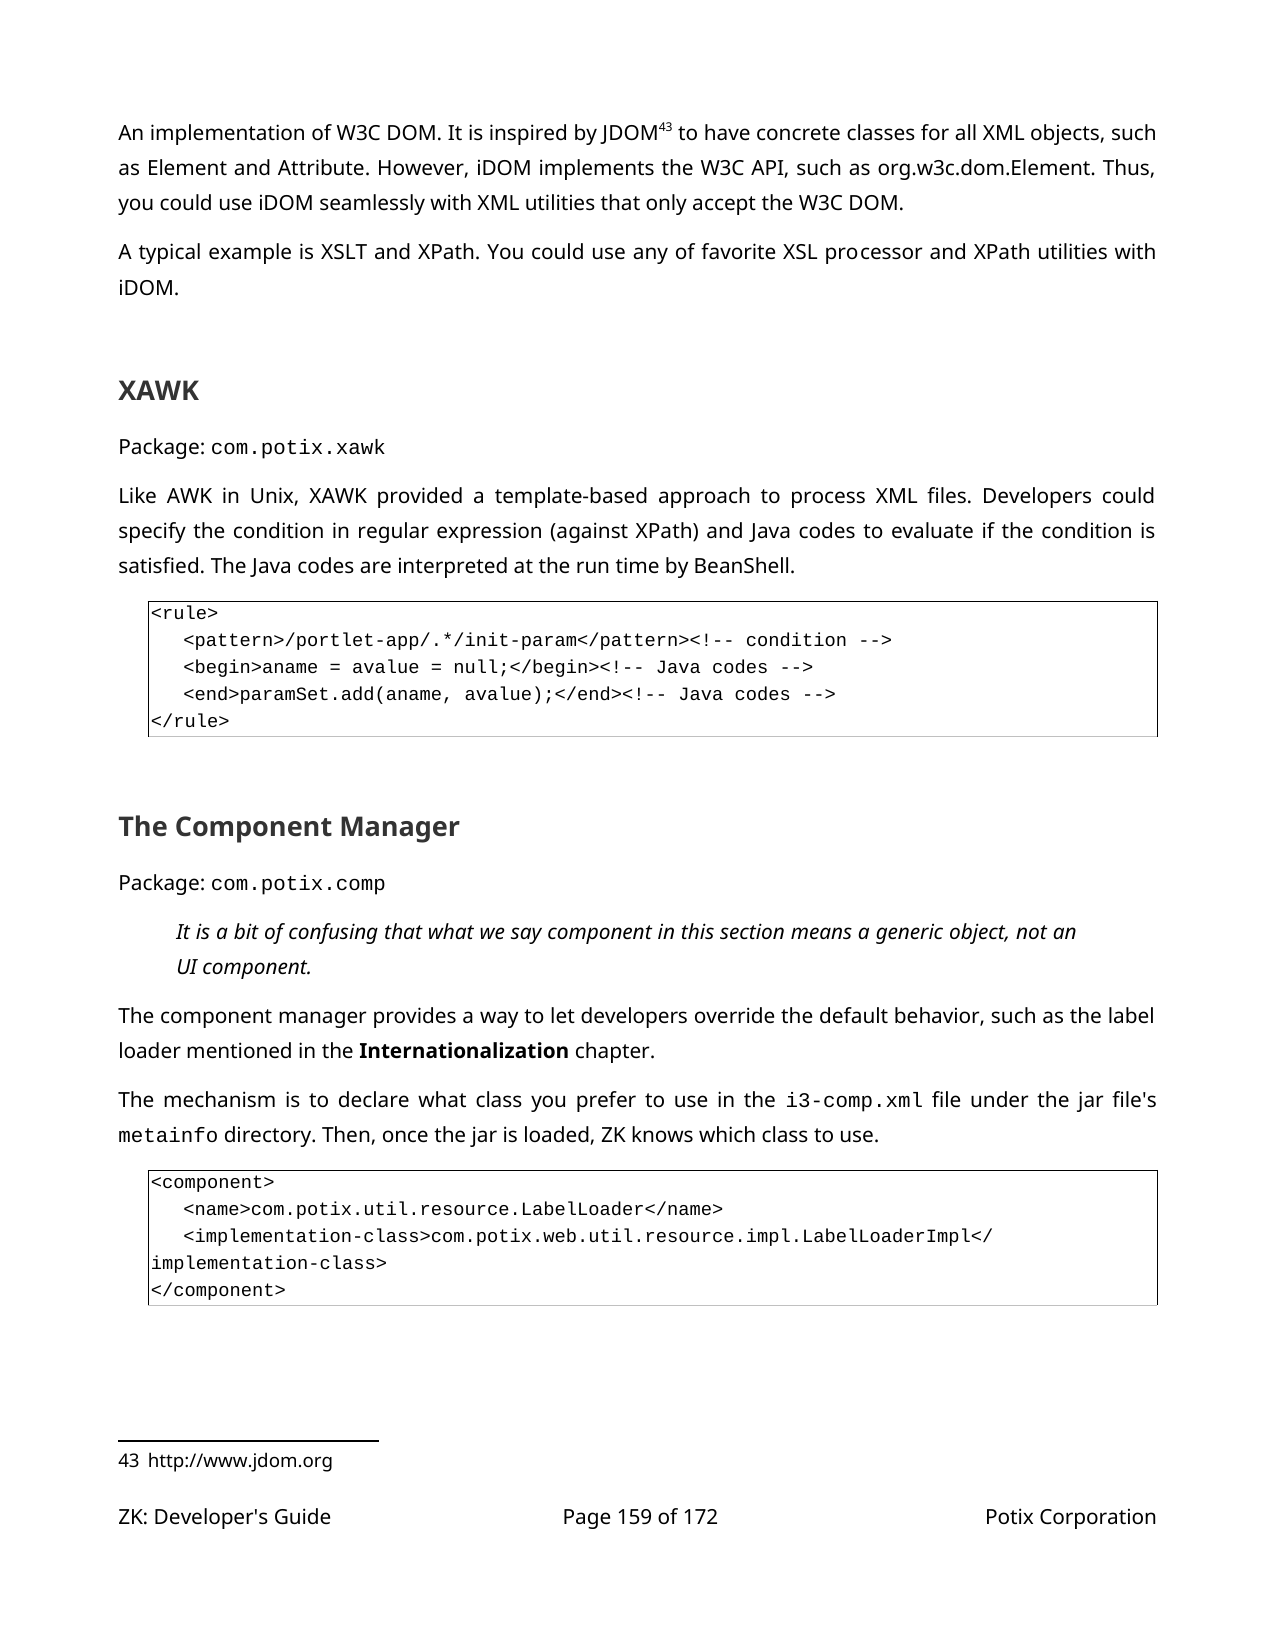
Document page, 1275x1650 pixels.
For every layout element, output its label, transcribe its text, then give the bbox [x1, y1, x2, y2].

text An implementation of W3C DOM. It is inspired by JDOM to have concrete classes for all XML objects, such as Element and Attribute. However, iDOM implements the W3C API, such as org.w3c.dom.Element. Thus, you could use iDOM seamlessly with XML utilities that only accept the W3C DOM. [118, 118, 1157, 217]
text <implementation-class>com.potix.web.util.resource.impl.LabelLoaderImpl</implementation-class> [149, 1224, 1157, 1275]
text </rule> [149, 709, 1157, 736]
text A typical example is XSLT and XPath. You could use any of favorite XSL processor and XPath utilities with iDOM. [118, 237, 1157, 301]
subtitle The Component Manager [118, 807, 1157, 844]
text <begin>aname = avalue = null;</begin><!-- Java codes --> [149, 655, 1157, 679]
text <end>paramSet.add(aname, avalue);</end><!-- Java codes --> [149, 682, 1157, 706]
text Like AWK in Unix, XAWK provided a template-based approach to process XML files. Developers could specify the condition in regular expression (against XPath) and Java codes to evaluate if the condition is satisfied. The Java codes are interpreted at the run time by BeanShell. [118, 481, 1157, 580]
text http://www.jdom.org [118, 1447, 1157, 1473]
text The mechanism is to declare what class you prefer to use in the i3-comp.xml file under the jar file's metainfo directory. Then, once the jar is loaded, ZK knows which class to use. [118, 1085, 1157, 1149]
text </component> [149, 1278, 1157, 1305]
subtitle XAWK [118, 372, 1157, 408]
text It is a bit of confusing that what we say component in this section means a generic object, not an UI component. [176, 917, 1081, 980]
text <pattern>/portlet-app/.*/init-param</pattern><!-- condition --> [149, 628, 1157, 652]
text <component> [149, 1171, 1157, 1194]
text <rule> [149, 602, 1157, 625]
text <name>com.potix.util.resource.LabelLoader</name> [149, 1197, 1157, 1221]
text The component manager provides a way to let developers override the default behavior, such as the label loader mentioned in the Internationalization chapter. [118, 1001, 1157, 1064]
text Package: com.potix.xawk [118, 432, 1157, 461]
text Package: com.potix.comp [118, 868, 1157, 896]
